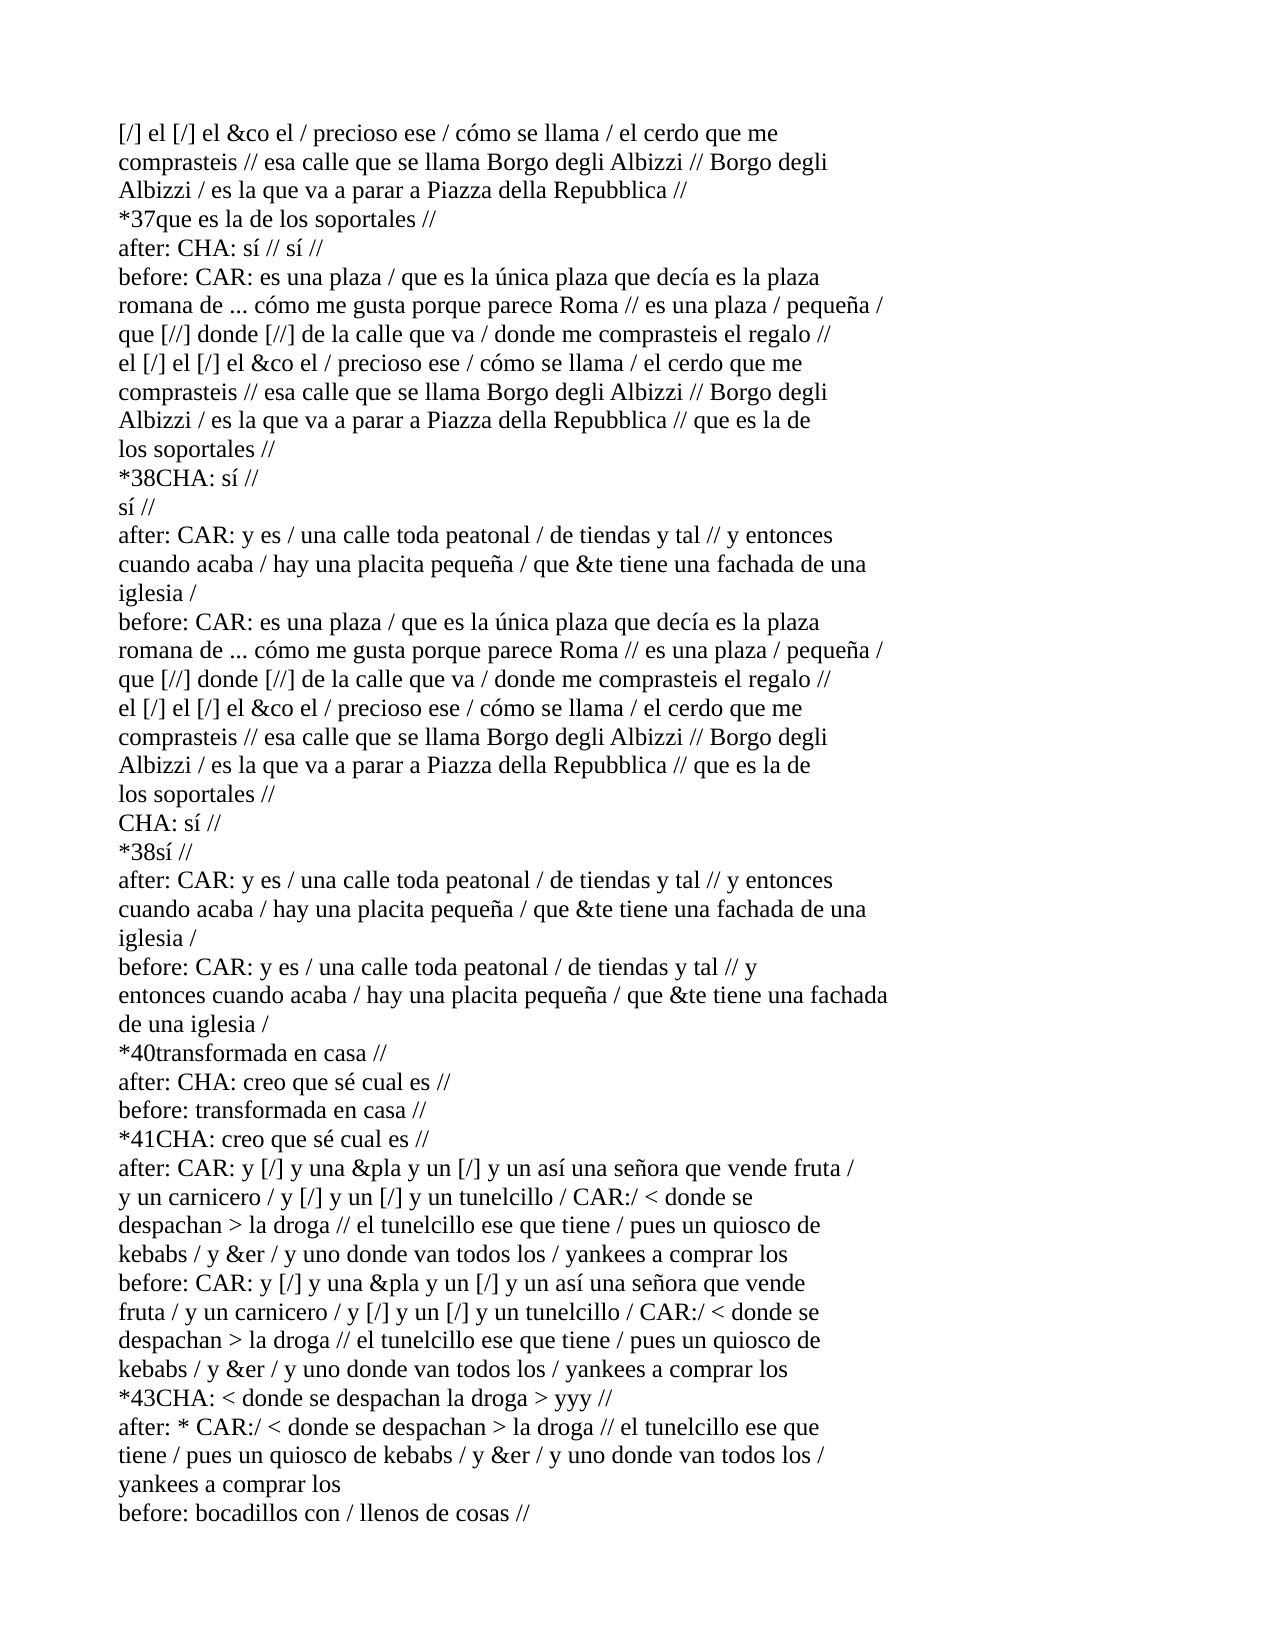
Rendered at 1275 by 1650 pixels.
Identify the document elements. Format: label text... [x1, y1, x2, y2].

text kebabs / y &er / y uno donde van todos los / yankees a comprar los [118, 1239, 1157, 1268]
text cuando acaba / hay una placita pequeña / que &te tiene una fachada de una [118, 894, 1157, 923]
text fruta / y un carnicero / y [/] y un [/] y un tunelcillo / CAR:/ < donde se [118, 1297, 1157, 1326]
text after: * CAR:/ < donde se despachan > la droga // el tunelcillo ese que [118, 1412, 1157, 1441]
text y un carnicero / y [/] y un [/] y un tunelcillo / CAR:/ < donde se [118, 1182, 1157, 1211]
text *43CHA: < donde se despachan la droga > yyy // [118, 1383, 1157, 1412]
text *38sí // [118, 837, 1157, 866]
text los soportales // [118, 434, 1157, 463]
text before: CAR: y es / una calle toda peatonal / de tiendas y tal // y [118, 952, 1157, 981]
text Albizzi / es la que va a parar a Piazza della Repubblica // [118, 176, 1157, 204]
text CHA: sí // [118, 808, 1157, 837]
text romana de ... cómo me gusta porque parece Roma // es una plaza / pequeña / [118, 636, 1157, 664]
text before: CAR: y [/] y una &pla y un [/] y un así una señora que vende [118, 1268, 1157, 1297]
text comprasteis // esa calle que se llama Borgo degli Albizzi // Borgo degli [118, 722, 1157, 751]
text *38CHA: sí // [118, 463, 1157, 492]
text before: bocadillos con / llenos de cosas // [118, 1498, 1157, 1527]
text after: CHA: creo que sé cual es // [118, 1067, 1157, 1096]
text after: CAR: y [/] y una &pla y un [/] y un así una señora que vende fruta / [118, 1153, 1157, 1182]
text Albizzi / es la que va a parar a Piazza della Repubblica // que es la de [118, 406, 1157, 434]
text iglesia / [118, 578, 1157, 607]
text before: transformada en casa // [118, 1096, 1157, 1124]
text de una iglesia / [118, 1009, 1157, 1038]
text yankees a comprar los [118, 1469, 1157, 1498]
text after: CAR: y es / una calle toda peatonal / de tiendas y tal // y entonces [118, 866, 1157, 894]
text los soportales // [118, 779, 1157, 808]
text despachan > la droga // el tunelcillo ese que tiene / pues un quiosco de [118, 1326, 1157, 1354]
text comprasteis // esa calle que se llama Borgo degli Albizzi // Borgo degli [118, 147, 1157, 176]
text romana de ... cómo me gusta porque parece Roma // es una plaza / pequeña / [118, 291, 1157, 319]
text after: CAR: y es / una calle toda peatonal / de tiendas y tal // y entonces [118, 521, 1157, 549]
text *37que es la de los soportales // [118, 204, 1157, 233]
text after: CHA: sí // sí // [118, 233, 1157, 262]
text iglesia / [118, 923, 1157, 952]
text tiene / pues un quiosco de kebabs / y &er / y uno donde van todos los / [118, 1441, 1157, 1469]
text *41CHA: creo que sé cual es // [118, 1124, 1157, 1153]
text kebabs / y &er / y uno donde van todos los / yankees a comprar los [118, 1354, 1157, 1383]
text despachan > la droga // el tunelcillo ese que tiene / pues un quiosco de [118, 1211, 1157, 1239]
text before: CAR: es una plaza / que es la única plaza que decía es la plaza [118, 607, 1157, 636]
text el [/] el [/] el &co el / precioso ese / cómo se llama / el cerdo que me [118, 693, 1157, 722]
text que [//] donde [//] de la calle que va / donde me comprasteis el regalo // [118, 319, 1157, 348]
text entonces cuando acaba / hay una placita pequeña / que &te tiene una fachada [118, 981, 1157, 1009]
text before: CAR: es una plaza / que es la única plaza que decía es la plaza [118, 262, 1157, 291]
text cuando acaba / hay una placita pequeña / que &te tiene una fachada de una [118, 549, 1157, 578]
text el [/] el [/] el &co el / precioso ese / cómo se llama / el cerdo que me [118, 348, 1157, 377]
text Albizzi / es la que va a parar a Piazza della Repubblica // que es la de [118, 751, 1157, 779]
text que [//] donde [//] de la calle que va / donde me comprasteis el regalo // [118, 664, 1157, 693]
text comprasteis // esa calle que se llama Borgo degli Albizzi // Borgo degli [118, 377, 1157, 406]
text *40transformada en casa // [118, 1038, 1157, 1067]
text sí // [118, 492, 1157, 521]
text [/] el [/] el &co el / precioso ese / cómo se llama / el cerdo que me [118, 118, 1157, 147]
